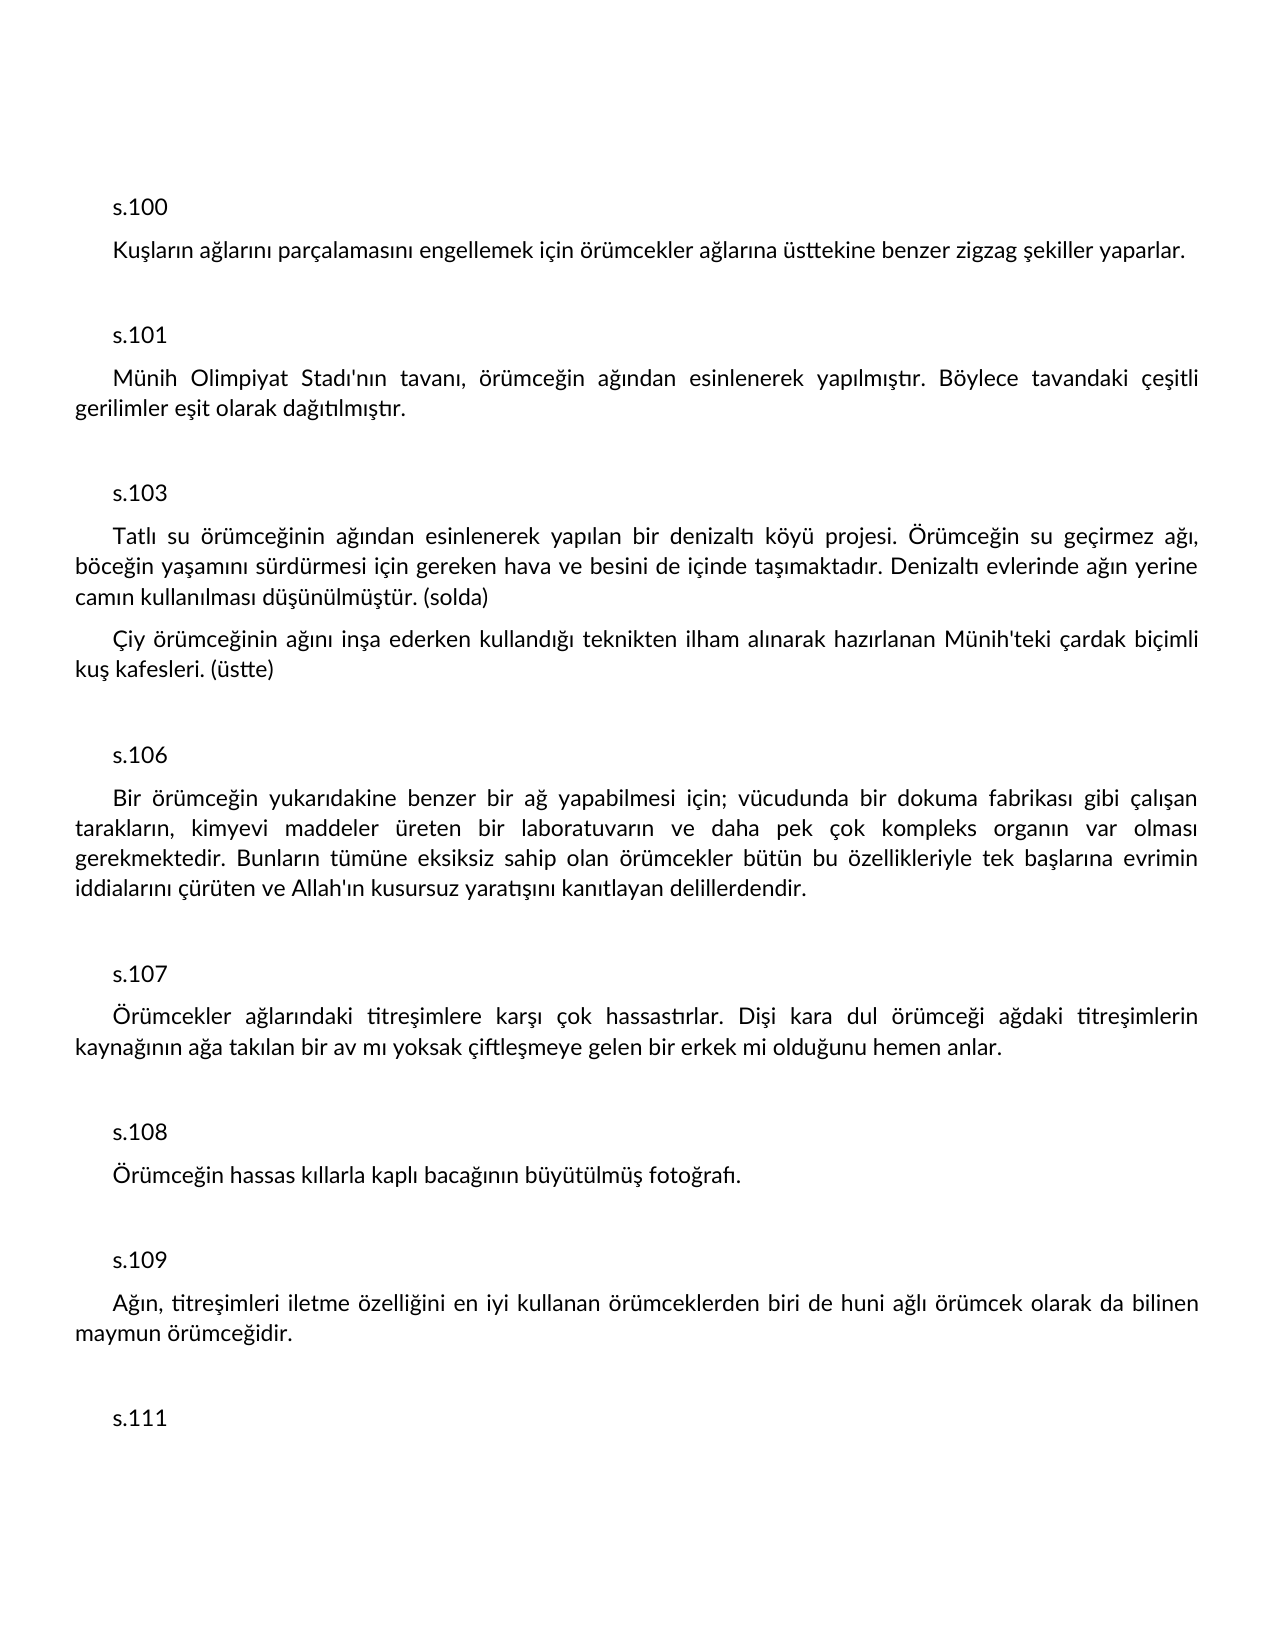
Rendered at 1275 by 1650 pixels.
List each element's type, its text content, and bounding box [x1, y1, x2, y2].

text Örümcekler ağlarındaki titreşimlere karşı çok hassastırlar. Dişi kara dul örümceği ağdaki titreşimlerin kaynağının ağa takılan bir av mı yoksak çiftleşmeye gelen bir erkek mi olduğunu hemen anlar. [75, 1002, 1200, 1060]
text Çiy örümceğinin ağını inşa ederken kullandığı teknikten ilham alınarak hazırlanan Münih'teki çardak biçimli kuş kafesleri. (üstte) [75, 625, 1200, 683]
text Bir örümceğin yukarıdakine benzer bir ağ yapabilmesi için; vücudunda bir dokuma fabrikası gibi çalışan tarakların, kimyevi maddeler üreten bir laboratuvarın ve daha pek çok kompleks organın var olması gerekmektedir. Bunların tümüne eksiksiz sahip olan örümcekler bütün bu özellikleriyle tek başlarına evrimin iddialarını çürüten ve Allah'ın kusursuz yaratışını kanıtlayan delillerdendir. [75, 783, 1200, 901]
text Kuşların ağlarını parçalamasını engellemek için örümcekler ağlarına üsttekine benzer zigzag şekiller yaparlar. [75, 235, 1200, 263]
text s.111 [75, 1404, 1200, 1432]
text s.107 [75, 959, 1200, 987]
text Örümceğin hassas kıllarla kaplı bacağının büyütülmüş fotoğrafı. [75, 1160, 1200, 1188]
text Tatlı su örümceğinin ağından esinlenerek yapılan bir denizaltı köyü projesi. Örümceğin su geçirmez ağı, böceğin yaşamını sürdürmesi için gereken hava ve besini de içinde taşımaktadır. Denizaltı evlerinde ağın yerine camın kullanılması düşünülmüştür. (solda) [75, 522, 1200, 610]
text Münih Olimpiyat Stadı'nın tavanı, örümceğin ağından esinlenerek yapılmıştır. Böylece tavandaki çeşitli gerilimler eşit olarak dağıtılmıştır. [75, 363, 1200, 421]
text s.101 [75, 321, 1200, 348]
text s.108 [75, 1118, 1200, 1145]
text s.106 [75, 741, 1200, 768]
text Ağın, titreşimleri iletme özelliğini en iyi kullanan örümceklerden biri de huni ağlı örümcek olarak da bilinen maymun örümceğidir. [75, 1288, 1200, 1346]
text s.109 [75, 1246, 1200, 1273]
text s.100 [75, 193, 1200, 220]
text s.103 [75, 479, 1200, 507]
